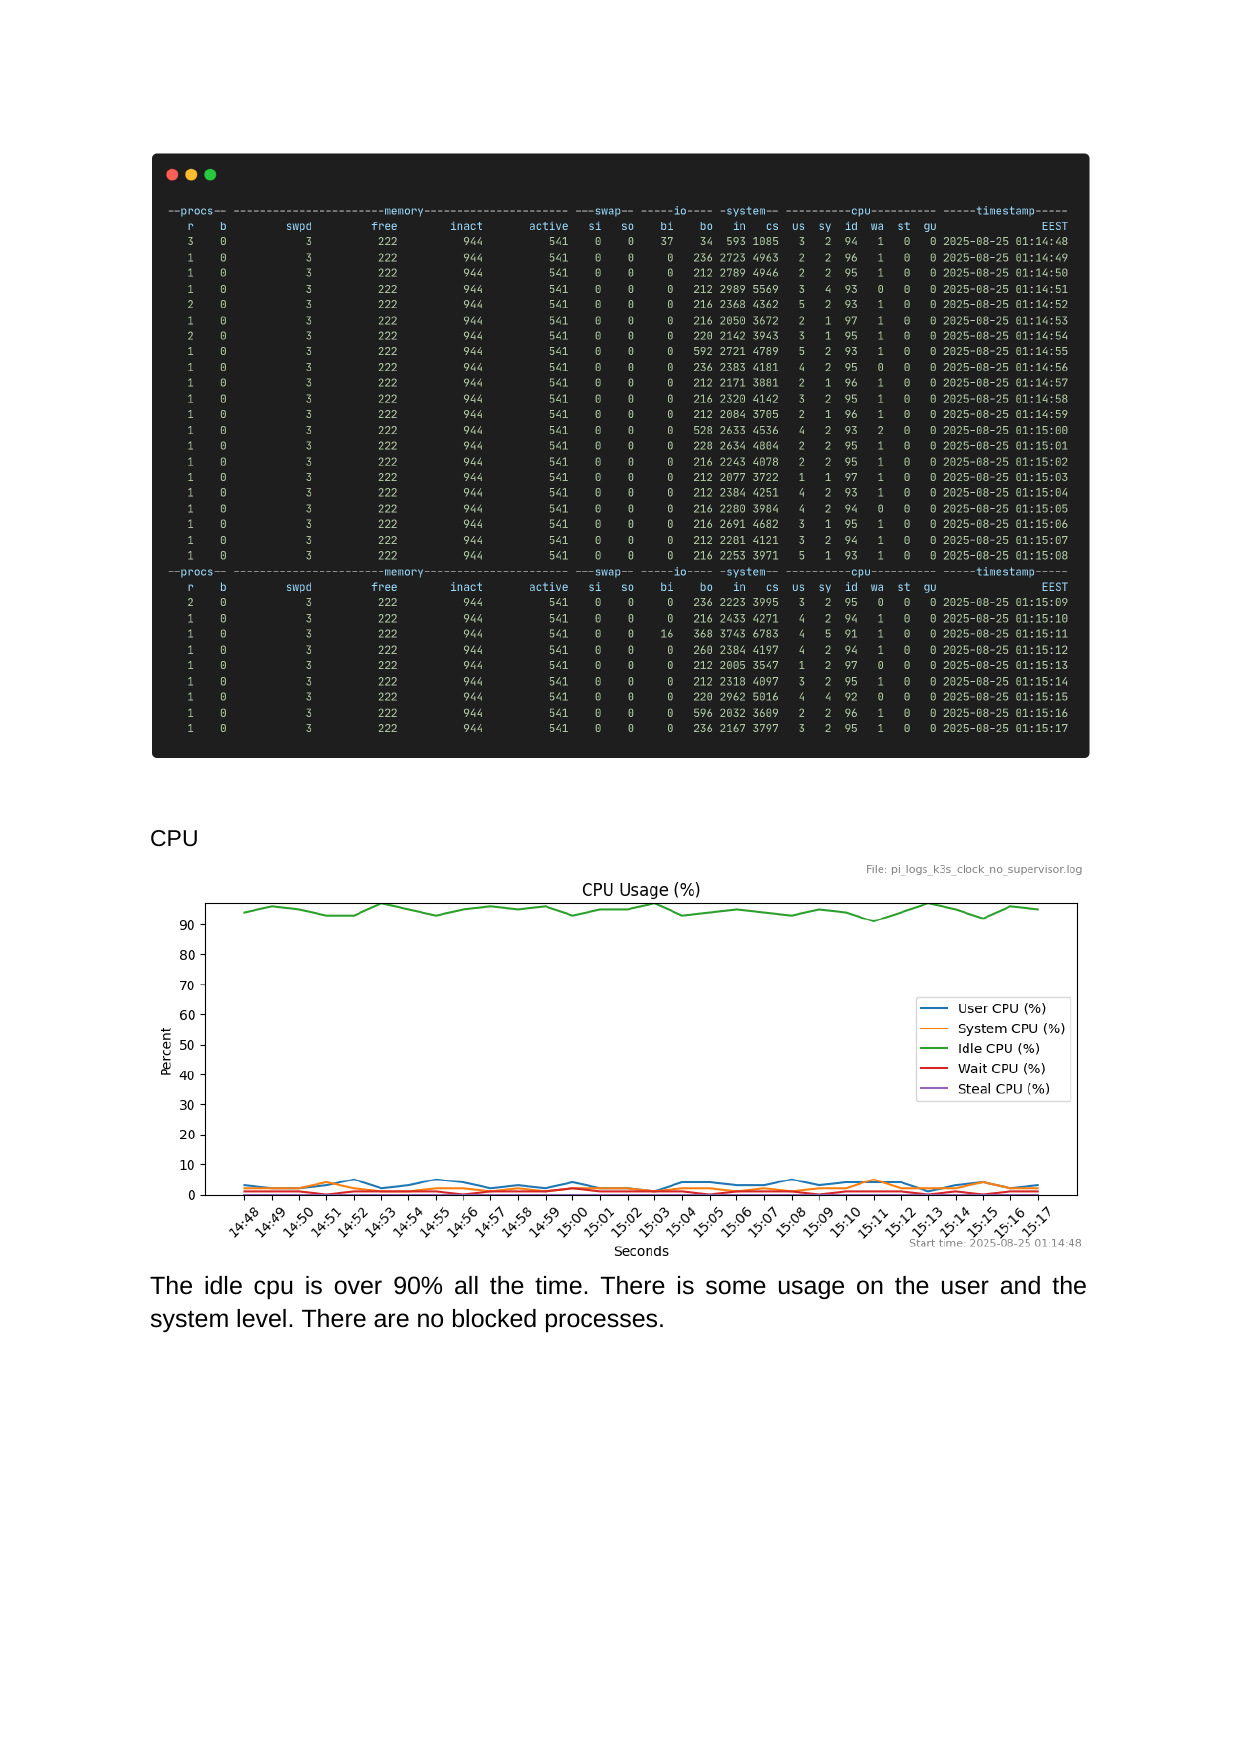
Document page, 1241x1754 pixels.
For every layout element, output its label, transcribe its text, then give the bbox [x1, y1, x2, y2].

text CPU [150, 825, 1090, 851]
text The idle cpu is over 90% all the time. There is some usage on the user and the system level. There are no blocked processes. [150, 1271, 1090, 1333]
picture [150, 855, 1091, 1268]
picture [150, 150, 1091, 761]
